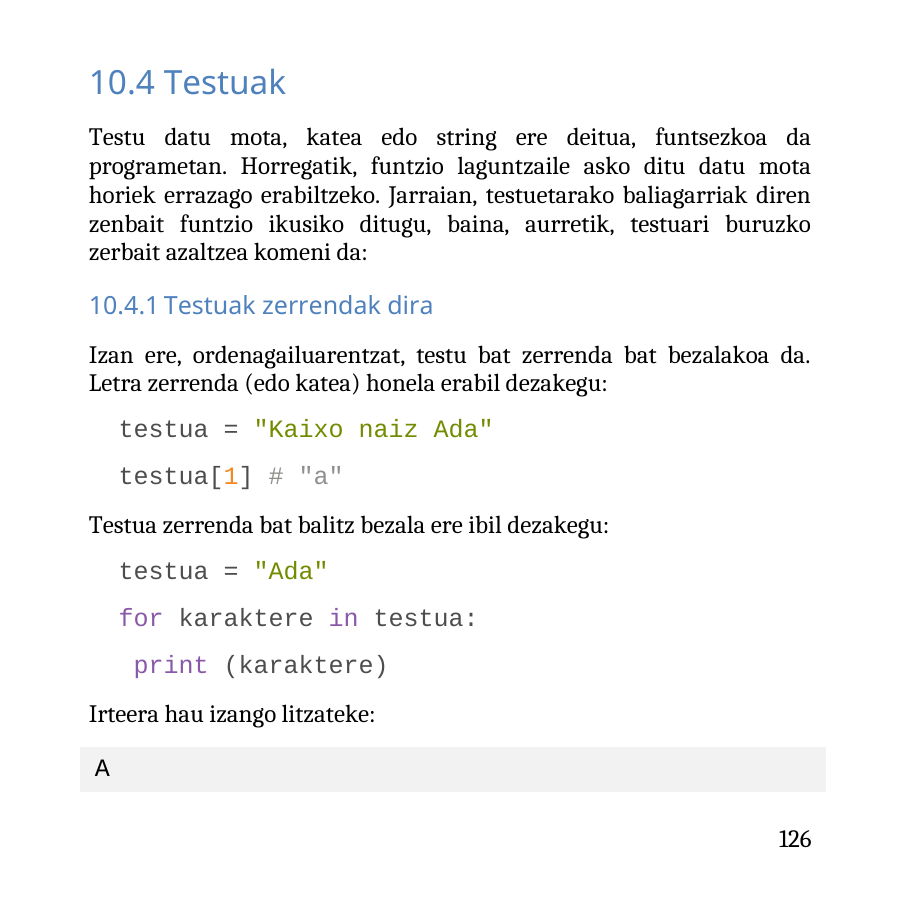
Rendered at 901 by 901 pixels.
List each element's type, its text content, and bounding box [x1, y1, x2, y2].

subtitle Testuak [89, 59, 811, 104]
text A [86, 754, 820, 786]
text testua = "Ada" [118, 558, 811, 587]
text for karaktere in testua: [118, 606, 811, 634]
subtitle Testuak zerrendak dira [89, 288, 811, 322]
text Testua zerrenda bat balitz bezala ere ibil dezakegu: [89, 511, 811, 540]
text testua = "Kaixo naiz Ada" [118, 417, 811, 445]
text Irteera hau izango litzateke: [89, 700, 811, 728]
text Testu datu mota, katea edo string ere deitua, funtsezkoa da programetan. Horregatik, funtzio laguntzaile asko ditu datu mota horiek errazago erabiltzeko. Jarraian, testuetarako baliagarriak diren zenbait funtzio ikusiko ditugu, baina, aurretik, testuari buruzko zerbait azaltzea komeni da: [89, 123, 811, 267]
text Izan ere, ordenagailuarentzat, testu bat zerrenda bat bezalakoa da. Letra zerrenda (edo katea) honela erabil dezakegu: [89, 341, 811, 398]
text print (karaktere) [118, 653, 811, 681]
text testua[1] # "a" [118, 464, 811, 492]
